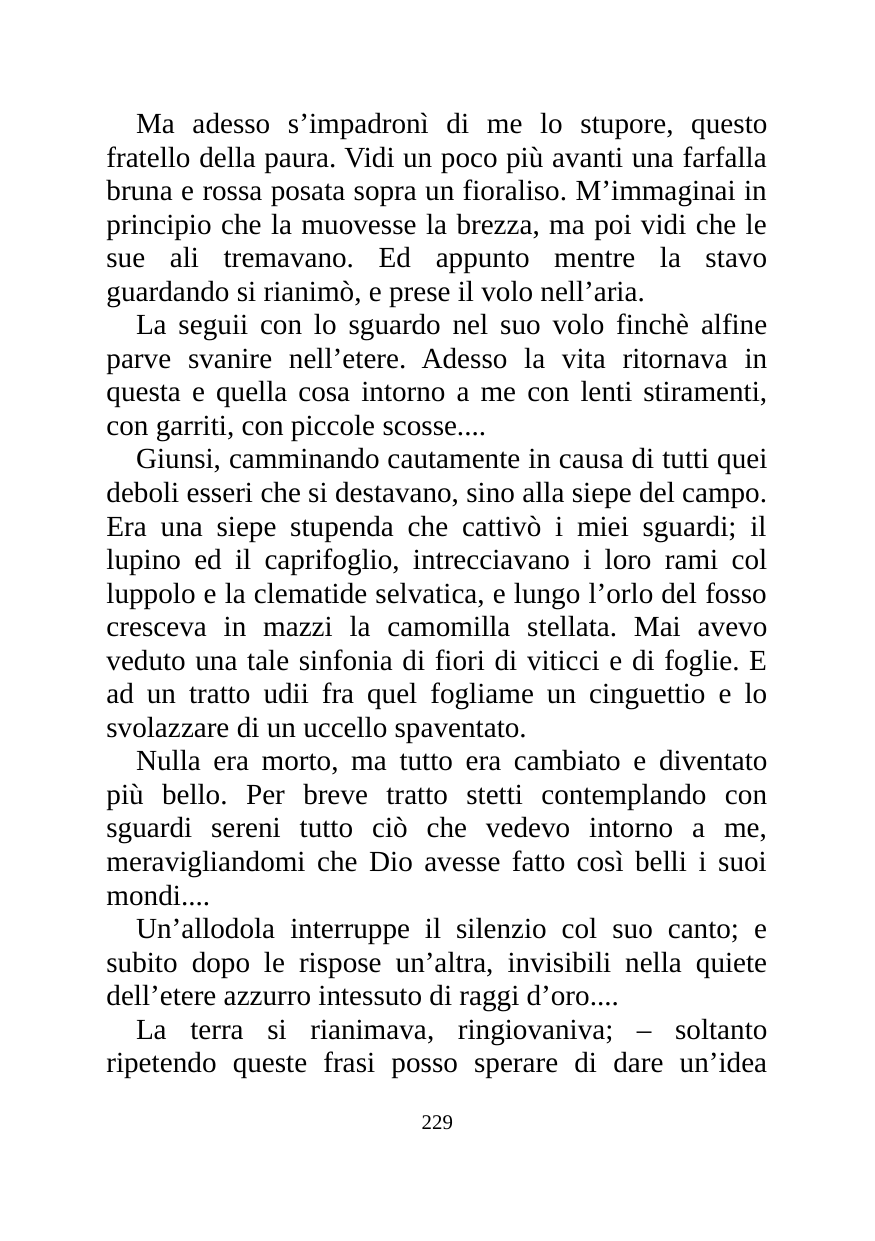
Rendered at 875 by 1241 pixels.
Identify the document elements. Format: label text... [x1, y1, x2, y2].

text La seguii con lo sguardo nel suo volo finchè alfine parve svanire nell’etere. Adesso la vita ritornava in questa e quella cosa intorno a me con lenti stiramenti, con garriti, con piccole scosse.... [106, 307, 768, 442]
text Ma adesso s’impadronì di me lo stupore, questo fratello della paura. Vidi un poco più avanti una farfalla bruna e rossa posata sopra un fioraliso. M’immaginai in principio che la muovesse la brezza, ma poi vidi che le sue ali tremavano. Ed appunto mentre la stavo guardando si rianimò, e prese il volo nell’aria. [106, 106, 768, 307]
text Nulla era morto, ma tutto era cambiato e diventato più bello. Per breve tratto stetti contemplando con sguardi sereni tutto ciò che vedevo intorno a me, meravigliandomi che Dio avesse fatto così belli i suoi mondi.... [106, 743, 768, 911]
text Giunsi, camminando cautamente in causa di tutti quei deboli esseri che si destavano, sino alla siepe del campo. Era una siepe stupenda che cattivò i miei sguardi; il lupino ed il caprifoglio, intrecciavano i loro rami col luppolo e la clematide selvatica, e lungo l’orlo del fosso cresceva in mazzi la camomilla stellata. Mai avevo veduto una tale sinfonia di fiori di viticci e di foglie. E ad un tratto udii fra quel fogliame un cinguettio e lo svolazzare di un uccello spaventato. [106, 442, 768, 743]
text La terra si rianimava, ringiovaniva; – soltanto ripetendo queste frasi posso sperare di dare un’idea [106, 1012, 768, 1079]
text Un’allodola interruppe il silenzio col suo canto; e subito dopo le rispose un’altra, invisibili nella quiete dell’etere azzurro intessuto di raggi d’oro.... [106, 911, 768, 1012]
